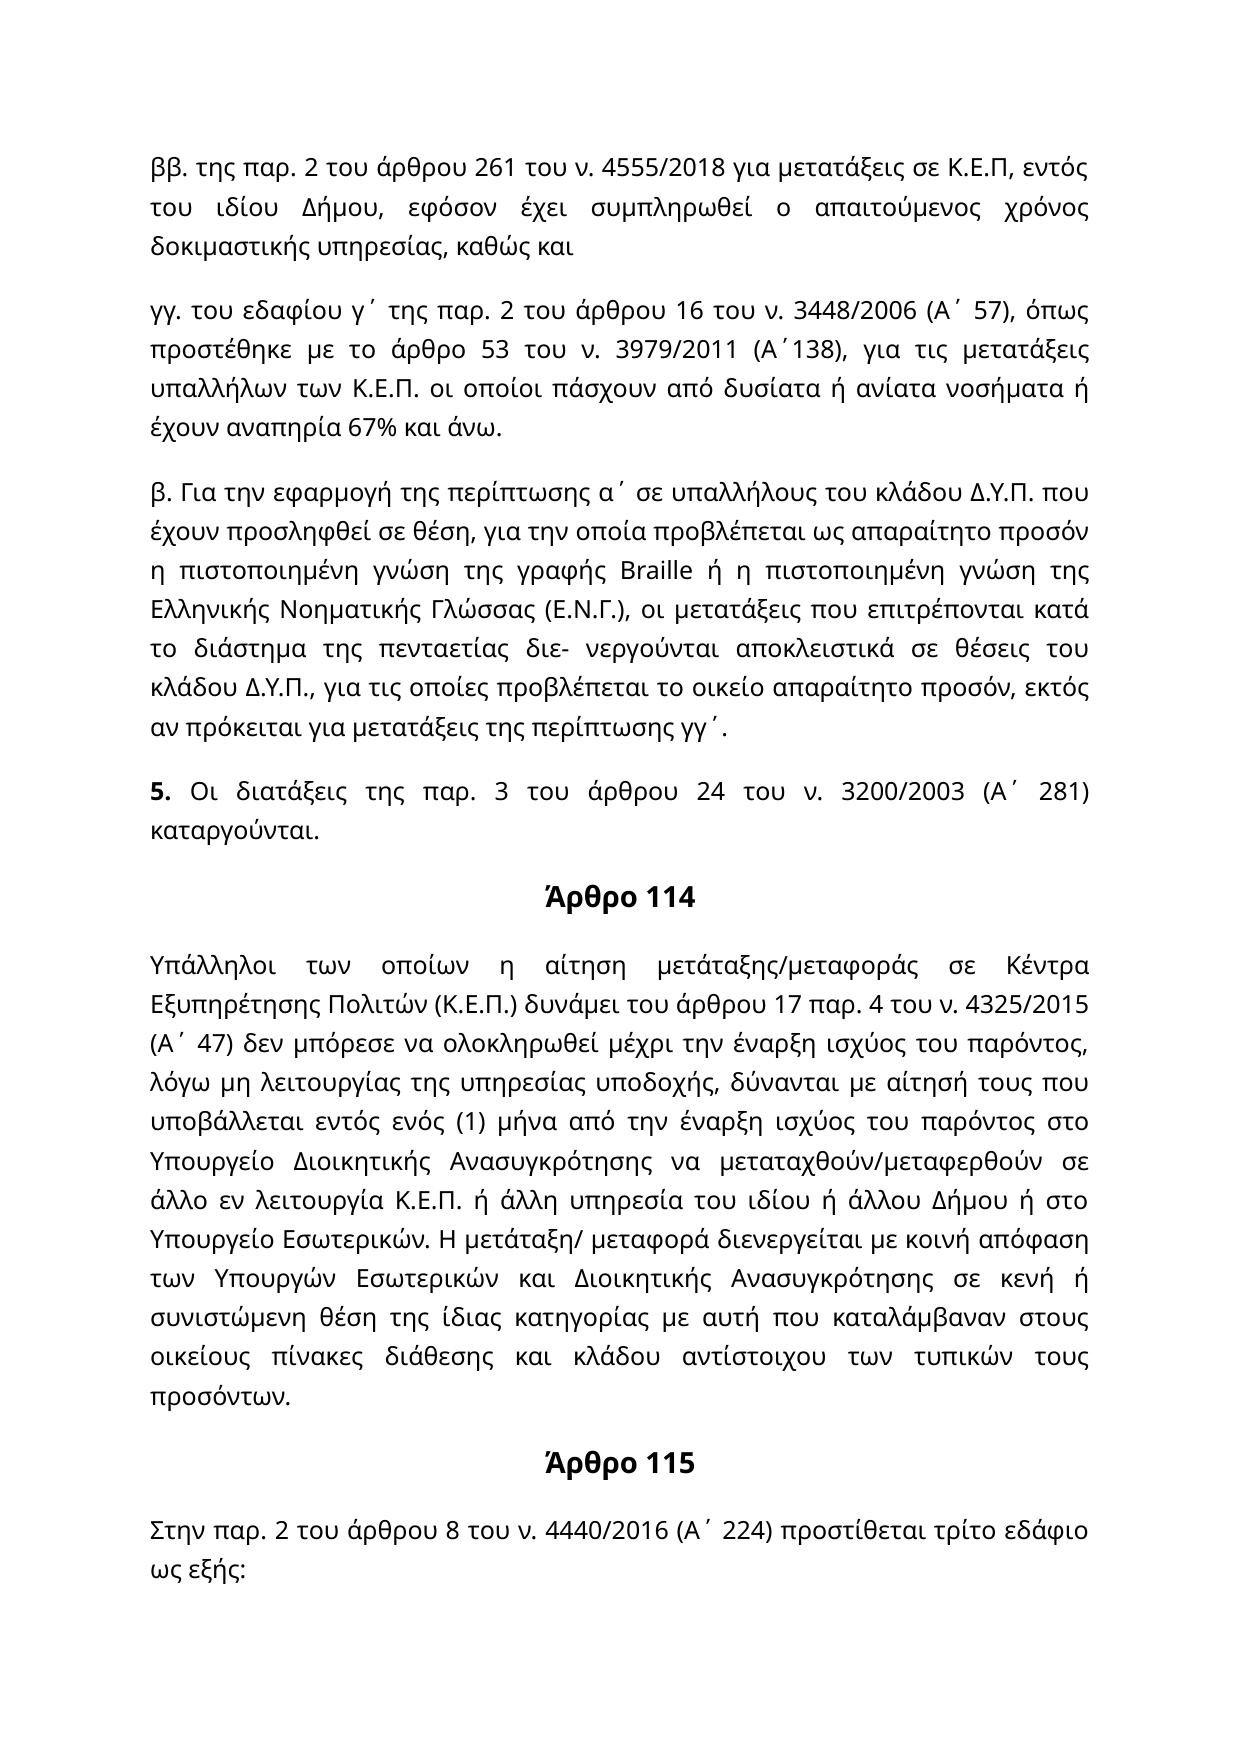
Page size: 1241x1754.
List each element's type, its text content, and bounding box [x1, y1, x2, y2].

text ββ. της παρ. 2 του άρθρου 261 του ν. 4555/2018 για μετατάξεις σε Κ.Ε.Π, εντός του ιδίου Δήμου, εφόσον έχει συμπληρωθεί ο απαιτούμενος χρόνος δοκιμαστικής υπηρεσίας, καθώς και [150, 150, 1090, 262]
text 5. Οι διατάξεις της παρ. 3 του άρθρου 24 του ν. 3200/2003 (Α΄ 281) καταργούνται. [150, 773, 1090, 847]
text β. Για την εφαρμογή της περίπτωσης α΄ σε υπαλλήλους του κλάδου Δ.Υ.Π. που έχουν προσληφθεί σε θέση, για την οποία προβλέπεται ως απαραίτητο προσόν η πιστοποιημένη γνώση της γραφής Braille ή η πιστοποιημένη γνώση της Ελληνικής Νοηματικής Γλώσσας (Ε.Ν.Γ.), οι μετατάξεις που επιτρέπονται κατά το διάστημα της πενταετίας διε- νεργούνται αποκλειστικά σε θέσεις του κλάδου Δ.Υ.Π., για τις οποίες προβλέπεται το οικείο απαραίτητο προσόν, εκτός αν πρόκειται για μετατάξεις της περίπτωσης γγ΄. [150, 474, 1090, 743]
text Υπάλληλοι των οποίων η αίτηση μετάταξης/μεταφοράς σε Κέντρα Εξυπηρέτησης Πολιτών (Κ.Ε.Π.) δυνάμει του άρθρου 17 παρ. 4 του ν. 4325/2015 (Α΄ 47) δεν μπόρεσε να ολοκληρωθεί μέχρι την έναρξη ισχύος του παρόντος, λόγω μη λειτουργίας της υπηρεσίας υποδοχής, δύνανται με αίτησή τους που υποβάλλεται εντός ενός (1) μήνα από την έναρξη ισχύος του παρόντος στο Υπουργείο Διοικητικής Ανασυγκρότησης να μεταταχθούν/μεταφερθούν σε άλλο εν λειτουργία Κ.Ε.Π. ή άλλη υπηρεσία του ιδίου ή άλλου Δήμου ή στο Υπουργείο Εσωτερικών. Η μετάταξη/ μεταφορά διενεργείται με κοινή απόφαση των Υπουργών Εσωτερικών και Διοικητικής Ανασυγκρότησης σε κενή ή συνιστώμενη θέση της ίδιας κατηγορίας με αυτή που καταλάμβαναν στους οικείους πίνακες διάθεσης και κλάδου αντίστοιχου των τυπικών τους προσόντων. [150, 947, 1090, 1412]
text Στην παρ. 2 του άρθρου 8 του ν. 4440/2016 (Α΄ 224) προστίθεται τρίτο εδάφιο ως εξής: [150, 1513, 1090, 1586]
subtitle Άρθρο 115 [150, 1442, 1090, 1482]
subtitle Άρθρο 114 [150, 877, 1090, 916]
text γγ. του εδαφίου γ΄ της παρ. 2 του άρθρου 16 του ν. 3448/2006 (A΄ 57), όπως προστέθηκε με το άρθρο 53 του ν. 3979/2011 (A΄138), για τις μετατάξεις υπαλλήλων των Κ.Ε.Π. οι οποίοι πάσχουν από δυσίατα ή ανίατα νοσήματα ή έχουν αναπηρία 67% και άνω. [150, 292, 1090, 444]
